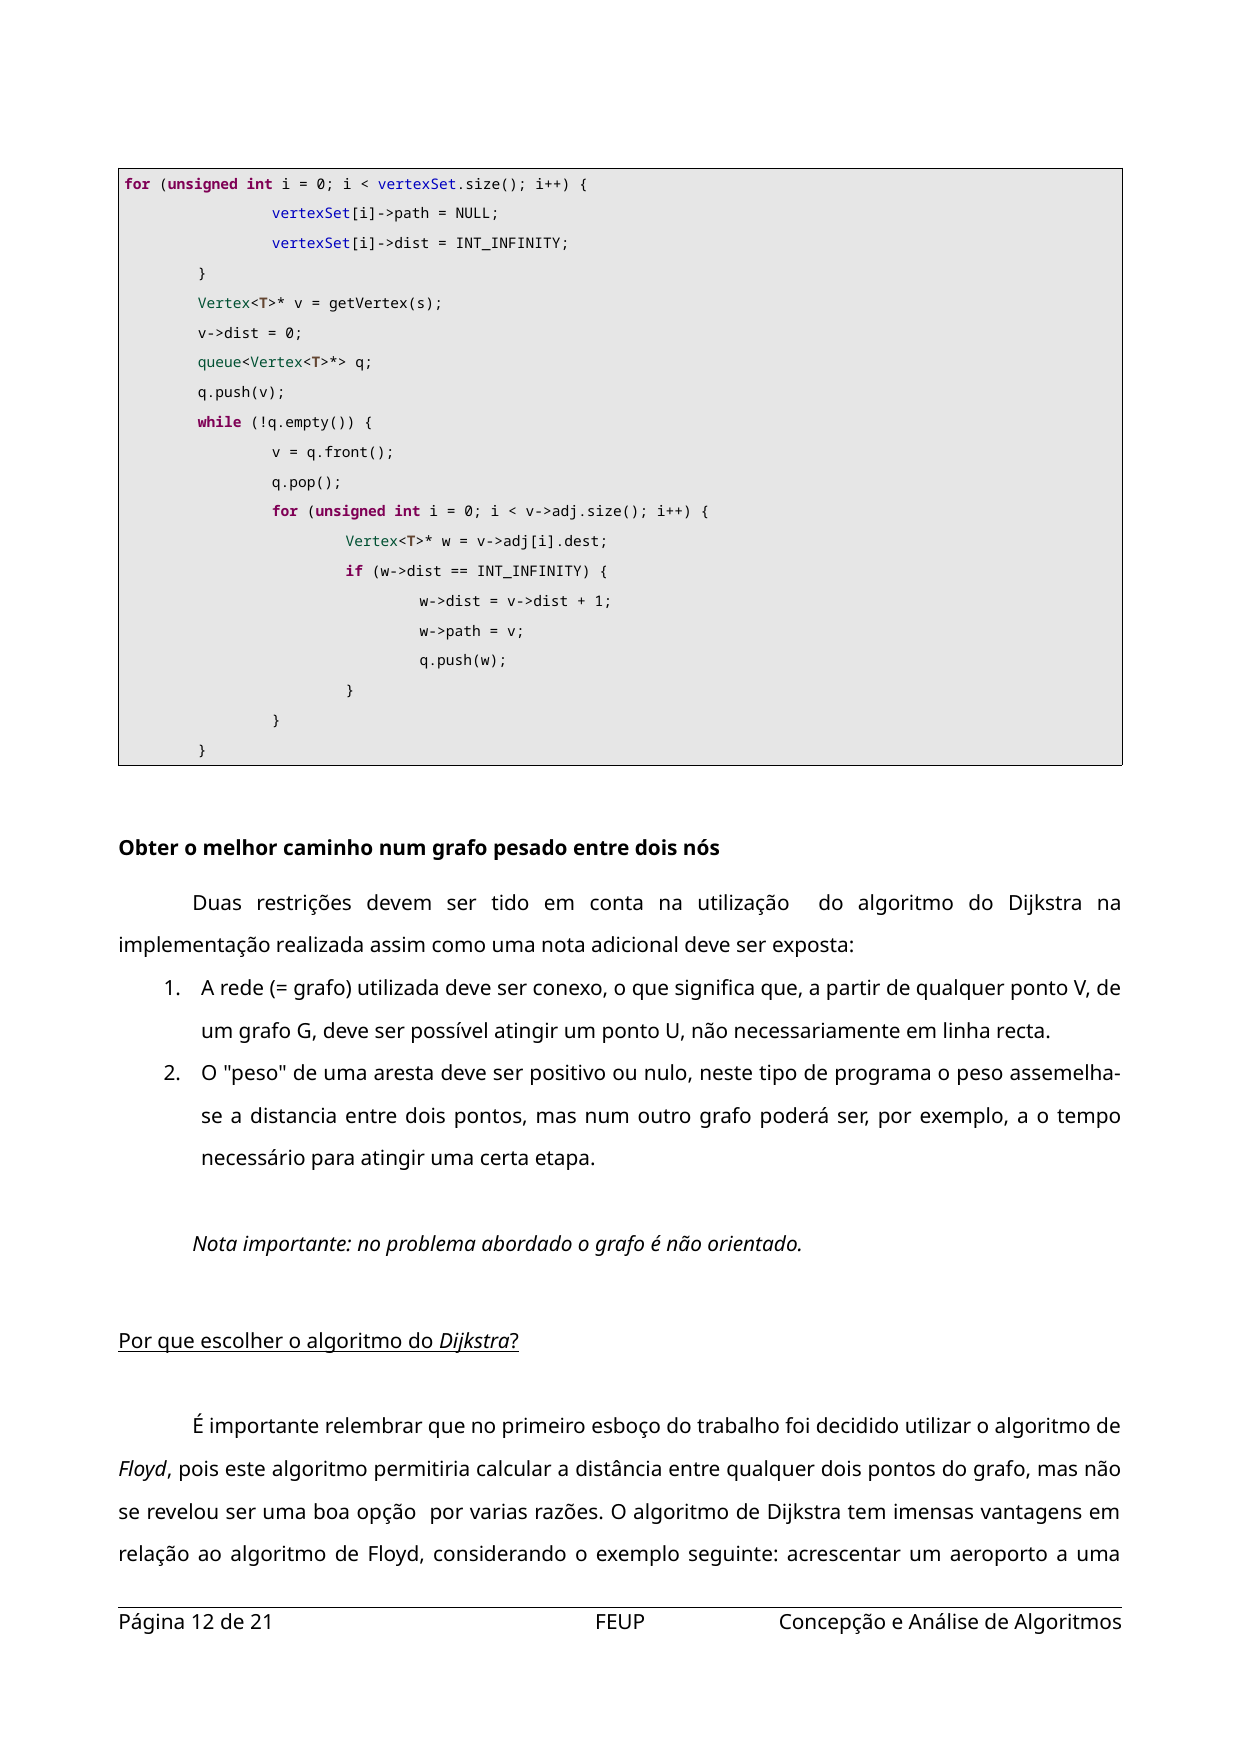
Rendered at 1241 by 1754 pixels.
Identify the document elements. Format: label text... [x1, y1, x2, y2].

text Duas restrições devem ser tido em conta na utilização do algoritmo do Dijkstra na implementação realizada assim como uma nota adicional deve ser exposta: [118, 888, 1122, 959]
text Nota importante: no problema abordado o grafo é não orientado. [118, 1229, 1122, 1257]
table_header for (unsigned int i = 0; i < vertexSet.size(); i++) { vertexSet[i]->path = NULL; vertexSet[i]->dist = INT_INFINITY; } Vertex<T>* v = getVertex(s); v->dist = 0; queue<Vertex<T>*> q; q.push(v); while (!q.empty()) { v = q.front(); q.pop(); for (unsigned int i = 0; i < v->adj.size(); i++) { Vertex<T>* w = v->adj[i].dest; if (w->dist == INT_INFINITY) { w->dist = v->dist + 1; w->path = v; q.push(w); } } } [119, 169, 1122, 765]
text Por que escolher o algoritmo do Dijkstra? [118, 1326, 1122, 1355]
text É importante relembrar que no primeiro esboço do trabalho foi decidido utilizar o algoritmo de Floyd, pois este algoritmo permitiria calcular a distância entre qualquer dois pontos do grafo, mas não se revelou ser uma boa opção por varias razões. O algoritmo de Dijkstra tem imensas vantagens em relação ao algoritmo de Floyd, considerando o exemplo seguinte: acrescentar um aeroporto a uma [118, 1412, 1122, 1568]
list A rede (= grafo) utilizada deve ser conexo, o que significa que, a partir de qualquer ponto V, de um grafo G, deve ser possível atingir um ponto U, não necessariamente em linha recta. [163, 973, 1122, 1044]
list O "peso" de uma aresta deve ser positivo ou nulo, neste tipo de programa o peso assemelha-se a distancia entre dois pontos, mas num outro grafo poderá ser, por exemplo, a o tempo necessário para atingir uma certa etapa. [163, 1058, 1122, 1172]
subtitle Obter o melhor caminho num grafo pesado entre dois nós [118, 833, 1122, 861]
